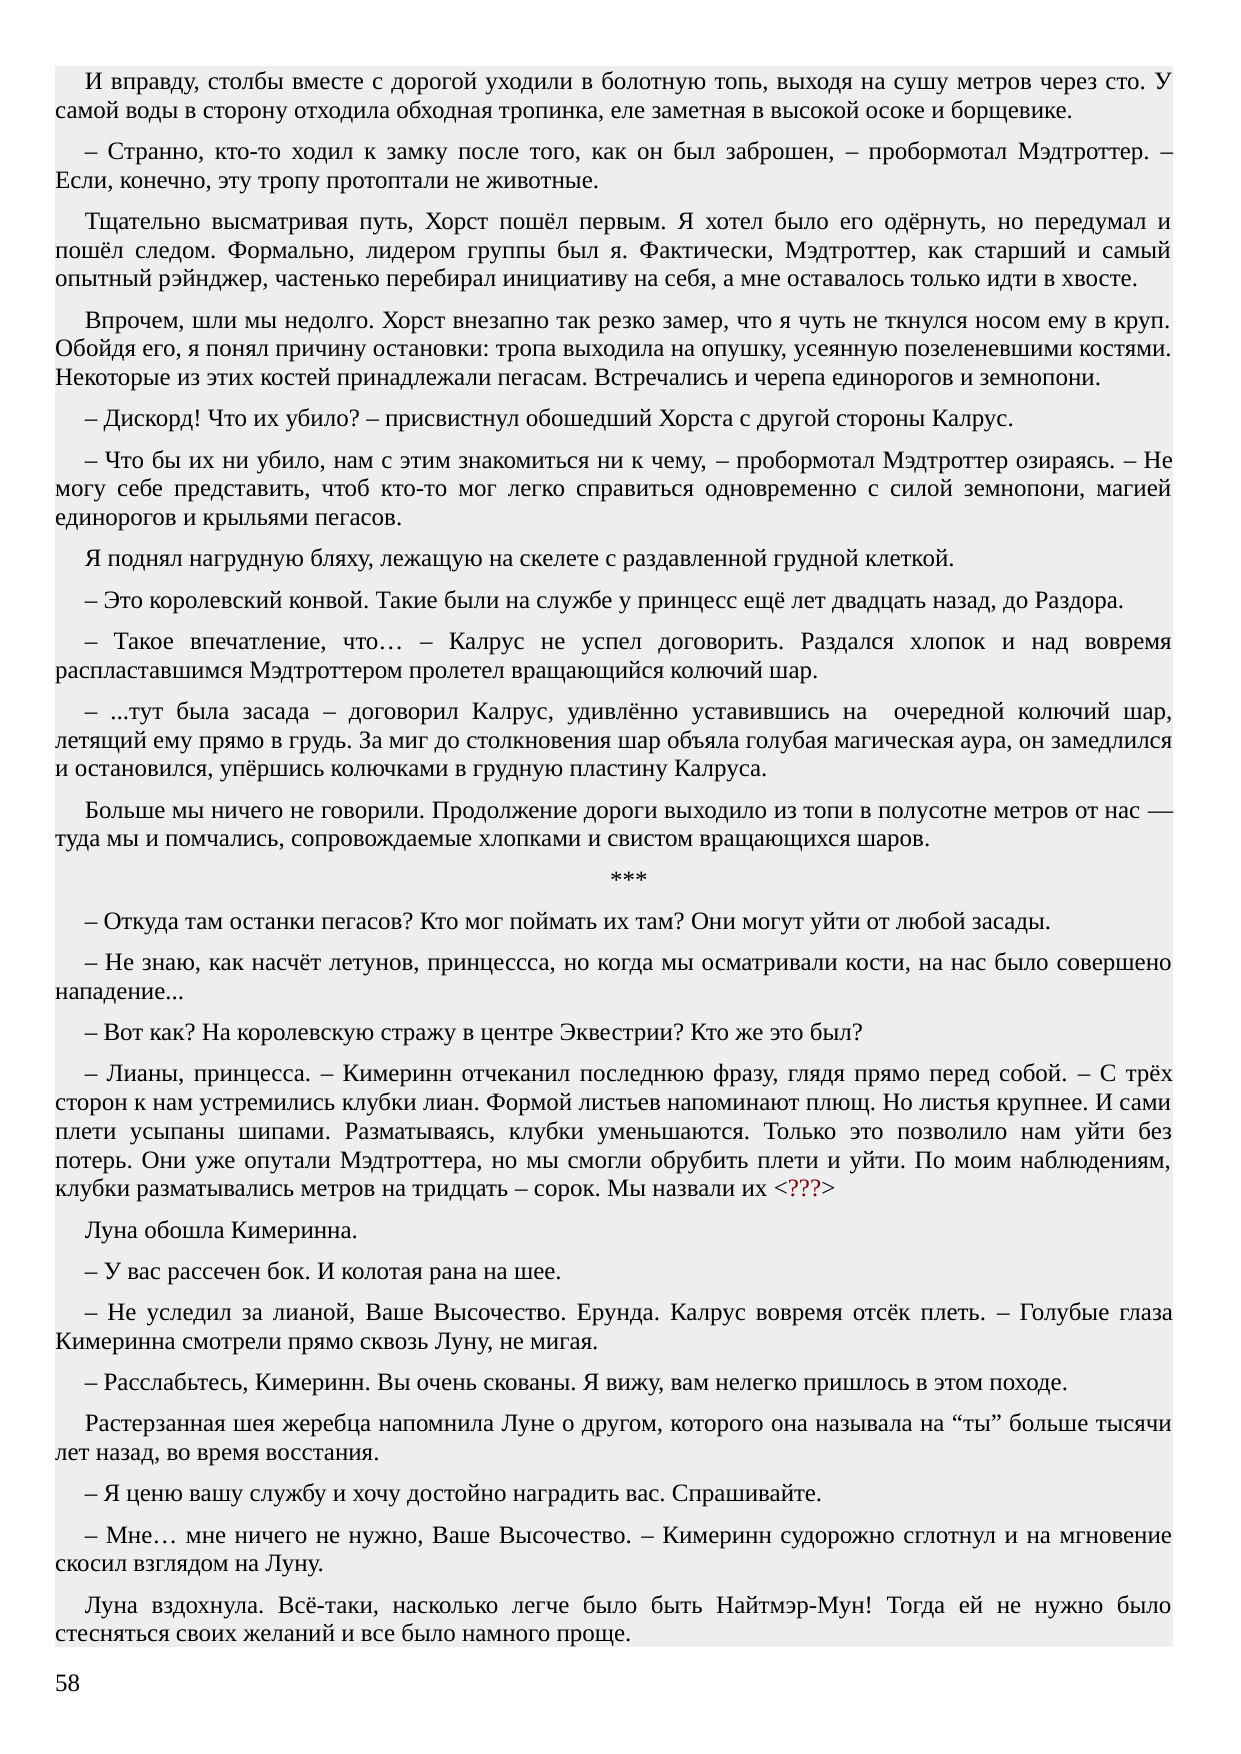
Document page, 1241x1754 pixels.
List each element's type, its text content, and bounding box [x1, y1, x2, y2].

text – Такое впечатление, что… – Калрус не успел договорить. Раздался хлопок и над вовремя распластавшимся Мэдтроттером пролетел вращающийся колючий шар. [55, 626, 1173, 683]
text – Мне… мне ничего не нужно, Ваше Высочество. – Кимеринн судорожно сглотнул и на мгновение скосил взглядом на Луну. [55, 1520, 1173, 1577]
text Больше мы ничего не говорили. Продолжение дороги выходило из топи в полусотне метров от нас — туда мы и помчались, сопровождаемые хлопками и свистом вращающихся шаров. [55, 795, 1173, 852]
text Тщательно высматривая путь, Хорст пошёл первым. Я хотел было его одёрнуть, но передумал и пошёл следом. Формально, лидером группы был я. Фактически, Мэдтроттер, как старший и самый опытный рэйнджер, частенько перебирал инициативу на себя, а мне оставалось только идти в хвосте. [55, 206, 1173, 292]
text Луна обошла Кимеринна. [55, 1215, 1173, 1243]
text И вправду, столбы вместе с дорогой уходили в болотную топь, выходя на сушу метров через сто. У самой воды в сторону отходила обходная тропинка, еле заметная в высокой осоке и борщевике. [55, 66, 1173, 123]
text – Не знаю, как насчёт летунов, принцессса, но когда мы осматривали кости, на нас было совершено нападение... [55, 947, 1173, 1005]
text Растерзанная шея жеребца напомнила Луне о другом, которого она называла на “ты” больше тысячи лет назад, во время восстания. [55, 1408, 1173, 1466]
text – Это королевский конвой. Такие были на службе у принцесс ещё лет двадцать назад, до Раздора. [55, 585, 1173, 613]
text – Не уследил за лианой, Ваше Высочество. Ерунда. Калрус вовремя отсёк плеть. – Голубые глаза Кимеринна смотрели прямо сквозь Луну, не мигая. [55, 1297, 1173, 1355]
text – Дискорд! Что их убило? – присвистнул обошедший Хорста с другой стороны Калрус. [55, 403, 1173, 432]
text Впрочем, шли мы недолго. Хорст внезапно так резко замер, что я чуть не ткнулся носом ему в круп. Обойдя его, я понял причину остановки: тропа выходила на опушку, усеянную позеленевшими костями. Некоторые из этих костей принадлежали пегасам. Встречались и черепа единорогов и земнопони. [55, 305, 1173, 391]
text – Я ценю вашу службу и хочу достойно наградить вас. Спрашивайте. [55, 1478, 1173, 1507]
text – Лианы, принцесса. – Кимеринн отчеканил последнюю фразу, глядя прямо перед собой. – С трёх сторон к нам устремились клубки лиан. Формой листьев напоминают плющ. Но листья крупнее. И сами плети усыпаны шипами. Разматываясь, клубки уменьшаются. Только это позволило нам уйти без потерь. Они уже опутали Мэдтроттера, но мы смогли обрубить плети и уйти. По моим наблюдениям, клубки разматывались метров на тридцать – сорок. Мы назвали их <???> [55, 1058, 1173, 1202]
text – Странно, кто-то ходил к замку после того, как он был заброшен, – пробормотал Мэдтроттер. – Если, конечно, эту тропу протоптали не животные. [55, 136, 1173, 193]
text *** [55, 865, 1173, 893]
text – Откуда там останки пегасов? Кто мог поймать их там? Они могут уйти от любой засады. [55, 906, 1173, 935]
text – У вас рассечен бок. И колотая рана на шее. [55, 1256, 1173, 1285]
text – Расслабьтесь, Кимеринн. Вы очень скованы. Я вижу, вам нелегко пришлось в этом походе. [55, 1367, 1173, 1396]
text – Что бы их ни убило, нам с этим знакомиться ни к чему, – пробормотал Мэдтроттер озираясь. – Не могу себе представить, чтоб кто-то мог легко справиться одновременно с силой земнопони, магией единорогов и крыльями пегасов. [55, 445, 1173, 531]
text – Вот как? На королевскую стражу в центре Эквестрии? Кто же это был? [55, 1017, 1173, 1046]
text – ...тут была засада – договорил Калрус, удивлённо уставившись на очередной колючий шар, летящий ему прямо в грудь. За миг до столкновения шар объяла голубая магическая аура, он замедлился и остановился, упёршись колючками в грудную пластину Калруса. [55, 696, 1173, 782]
text Луна вздохнула. Всё-таки, насколько легче было быть Найтмэр-Мун! Тогда ей не нужно было стесняться своих желаний и все было намного проще. [55, 1590, 1173, 1647]
text Я поднял нагрудную бляху, лежащую на скелете с раздавленной грудной клеткой. [55, 543, 1173, 572]
